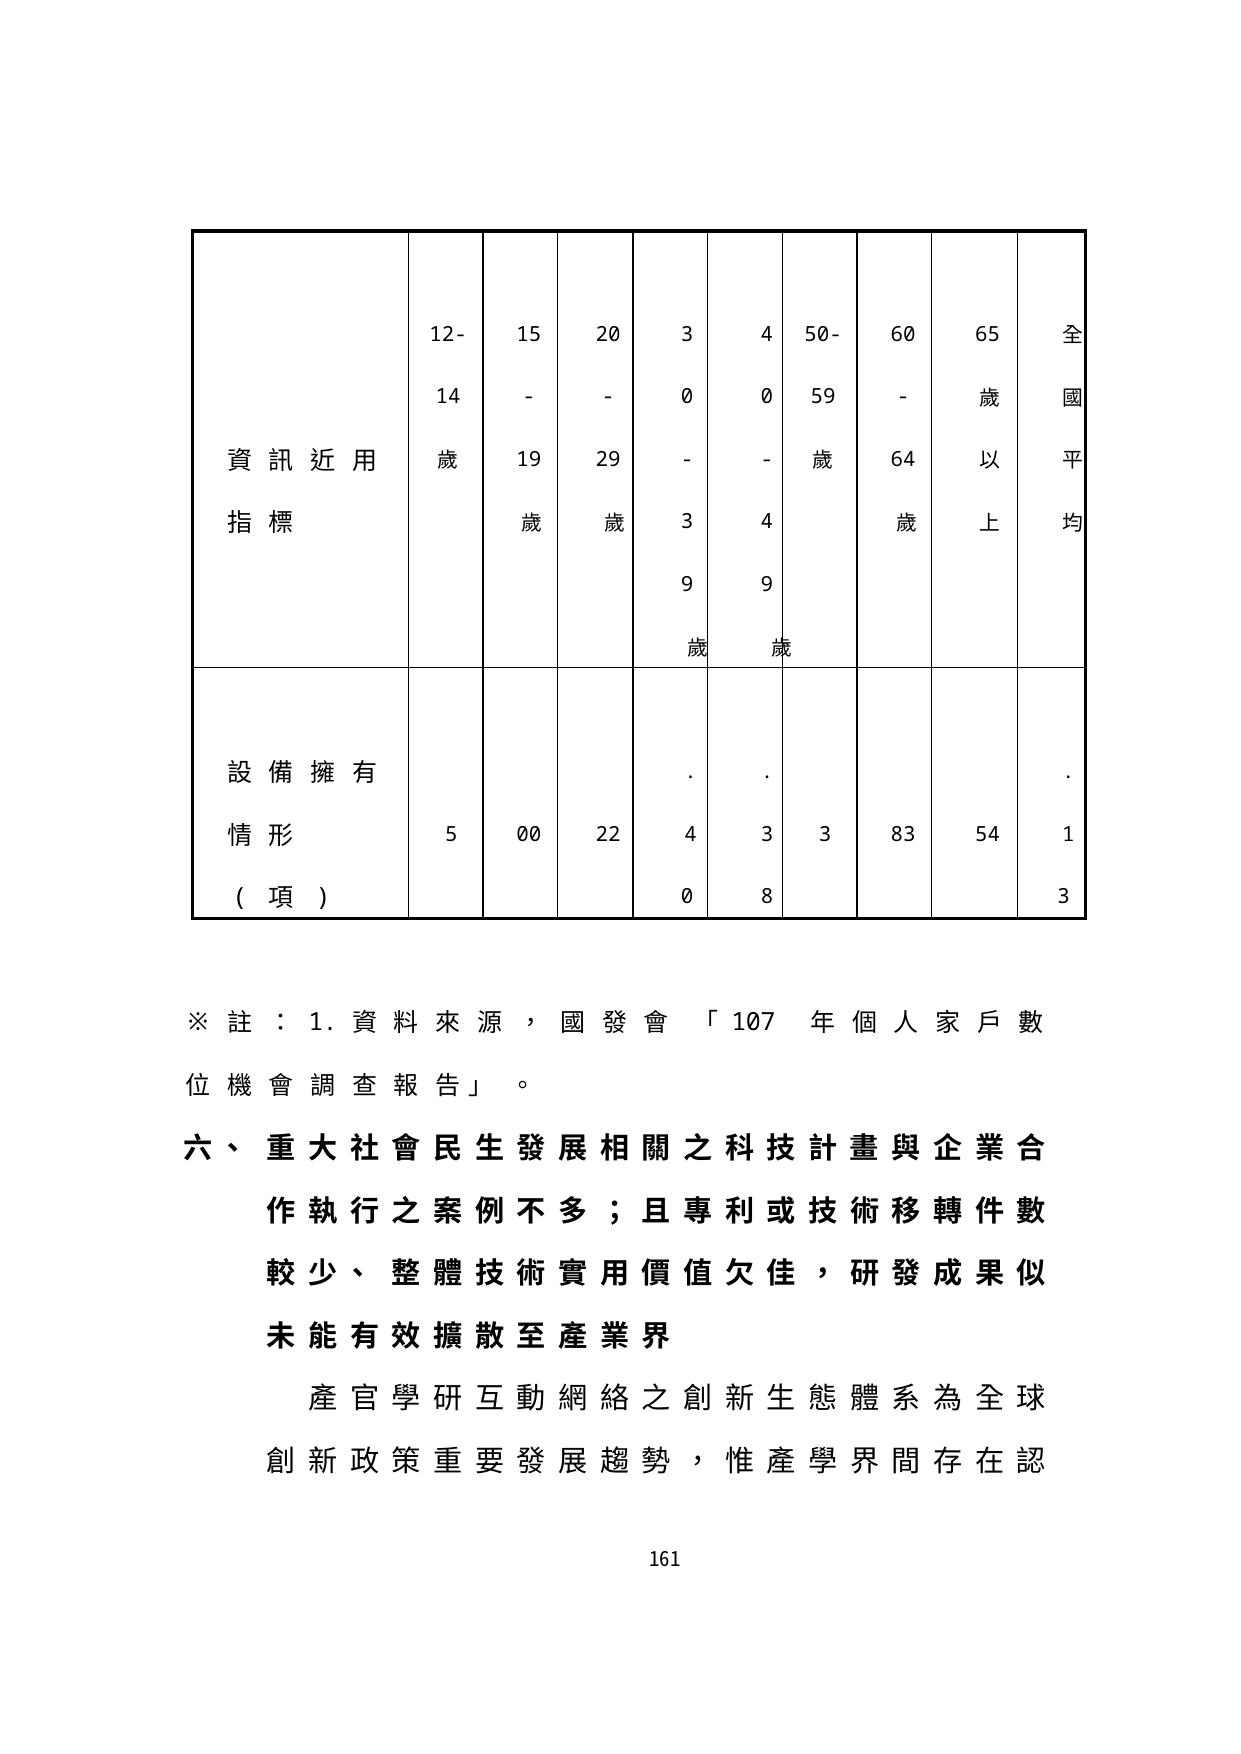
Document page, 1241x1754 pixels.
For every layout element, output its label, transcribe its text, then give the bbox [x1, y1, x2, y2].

table_header 20-29歲 [558, 233, 632, 667]
text 產官學研互動網絡之創新生態體系為全球創新政策重要發展趨勢，惟產學界間存在認 [236, 1354, 1052, 1479]
table_cell .38 [708, 668, 782, 917]
table_header 50-59歲 [783, 233, 856, 667]
table_cell 3 [783, 668, 856, 917]
table_cell 54 [932, 668, 1017, 917]
text 六、重大社會民生發展相關之科技計畫與企業合作執行之案例不多；且專利或技術移轉件數較少、整體技術實用價值欠佳，研發成果似未能有效擴散至產業界 [177, 1104, 1052, 1354]
table_cell .13 [1018, 668, 1084, 917]
table_header 全國平均 [1018, 233, 1084, 667]
text ※註：1.資料來源，國發會「107 年個人家戶數位機會調查報告」。 [177, 979, 1052, 1104]
table_header 40-49歲 [708, 233, 782, 667]
table_header 65歲以上 [932, 233, 1017, 667]
table_header 60-64歲 [858, 233, 931, 667]
table_cell 83 [858, 668, 931, 917]
table_header 30-39歲 [634, 233, 707, 667]
table_cell .40 [634, 668, 707, 917]
table_cell 22 [558, 668, 632, 917]
table_header 15-19歲 [484, 233, 557, 667]
table_cell 00 [484, 668, 557, 917]
table_header 12-14歲 [409, 233, 482, 667]
table_cell 設備擁有情形(項) [194, 668, 408, 917]
table_cell 5 [409, 668, 482, 917]
table_header 資訊近用指標 [194, 233, 408, 667]
